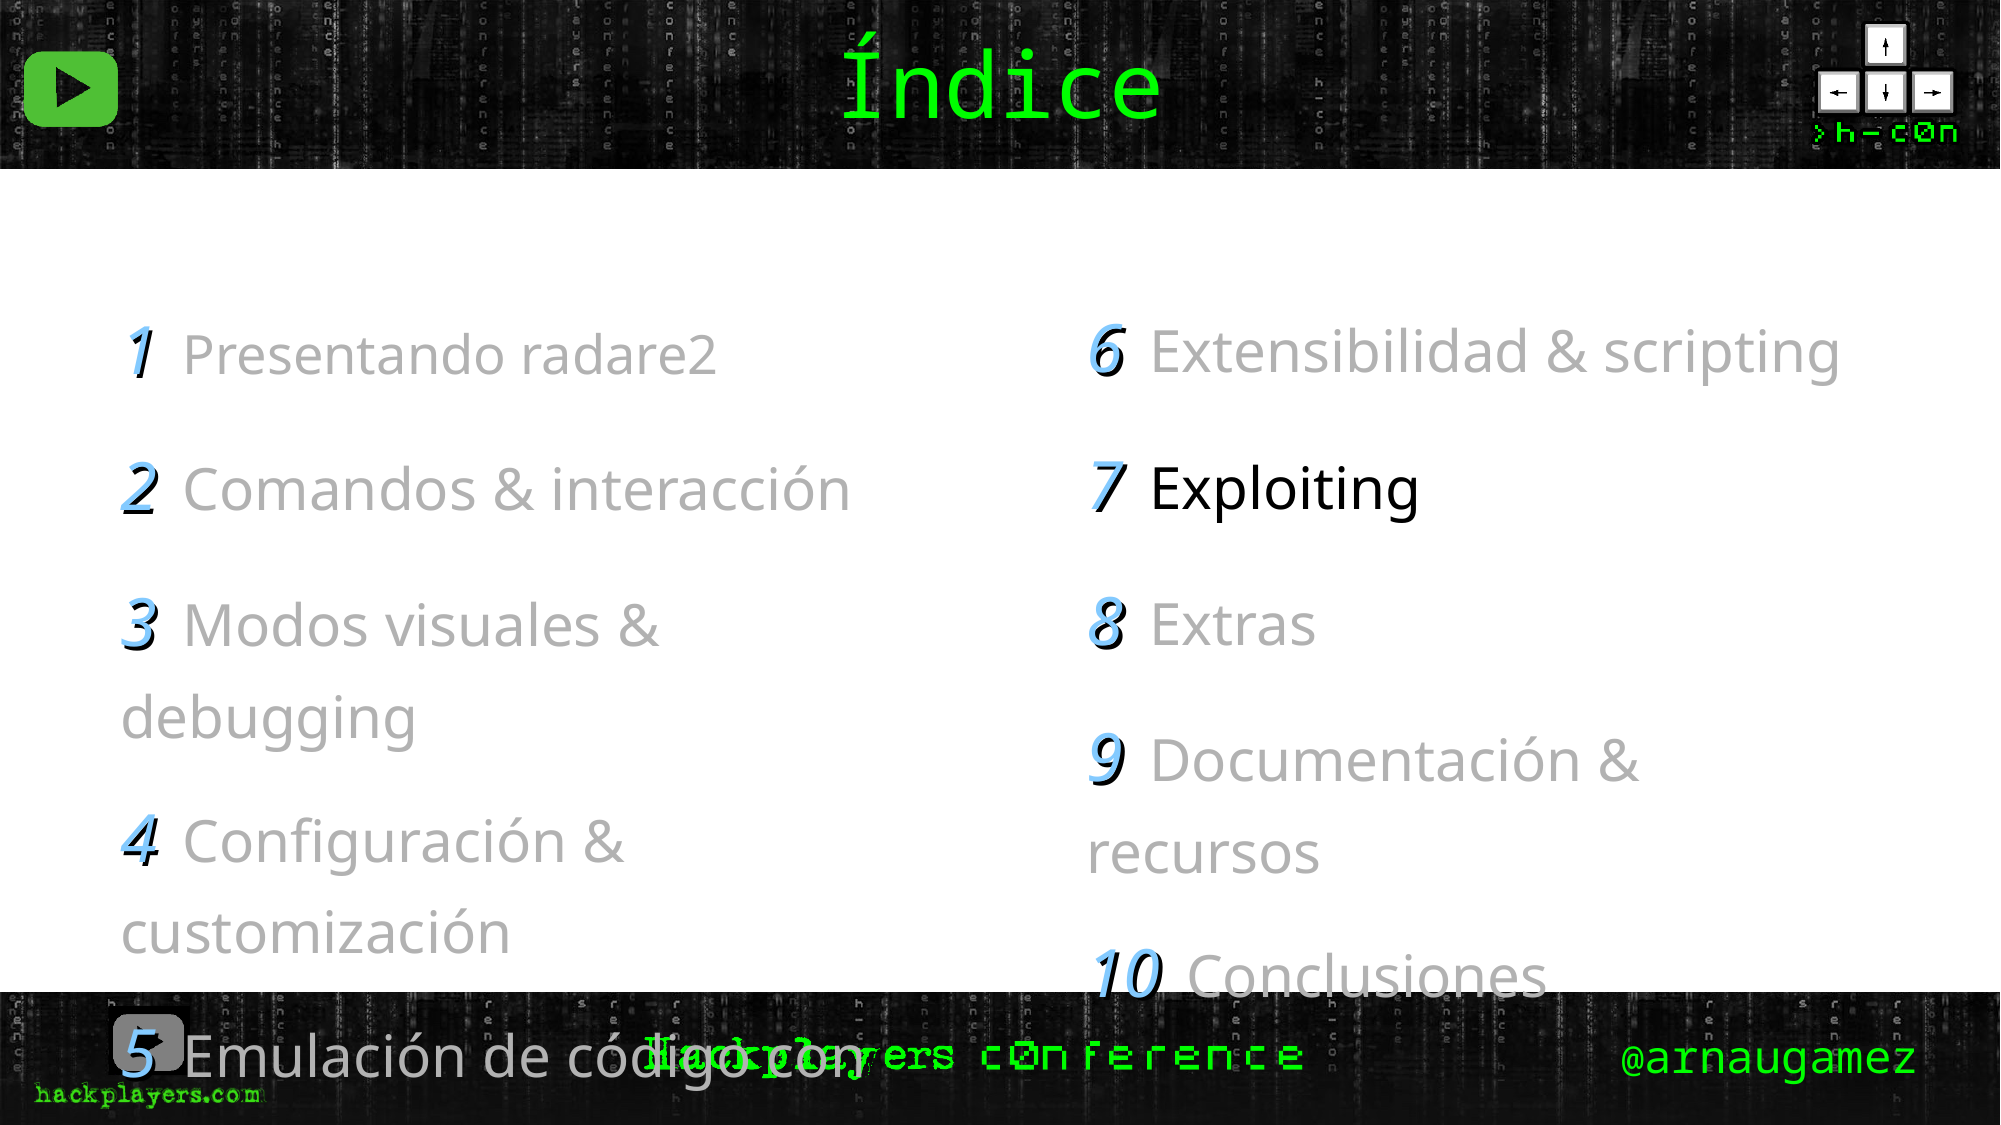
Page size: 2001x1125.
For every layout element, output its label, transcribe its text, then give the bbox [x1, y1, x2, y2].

list 1 Presentando radare2 2 Comandos & interacción 3 Modos visuales & debugging 4 Configuración & customización 5 Emulación de código con ESIL [120, 267, 969, 858]
picture [0, 992, 2000, 1125]
picture [0, 0, 2000, 169]
title Índice [255, 0, 1745, 166]
list 6 Extensibilidad & scripting 7 Exploiting 8 Extras 9 Documentación & recursos 10 Conclusiones [1086, 265, 1867, 860]
